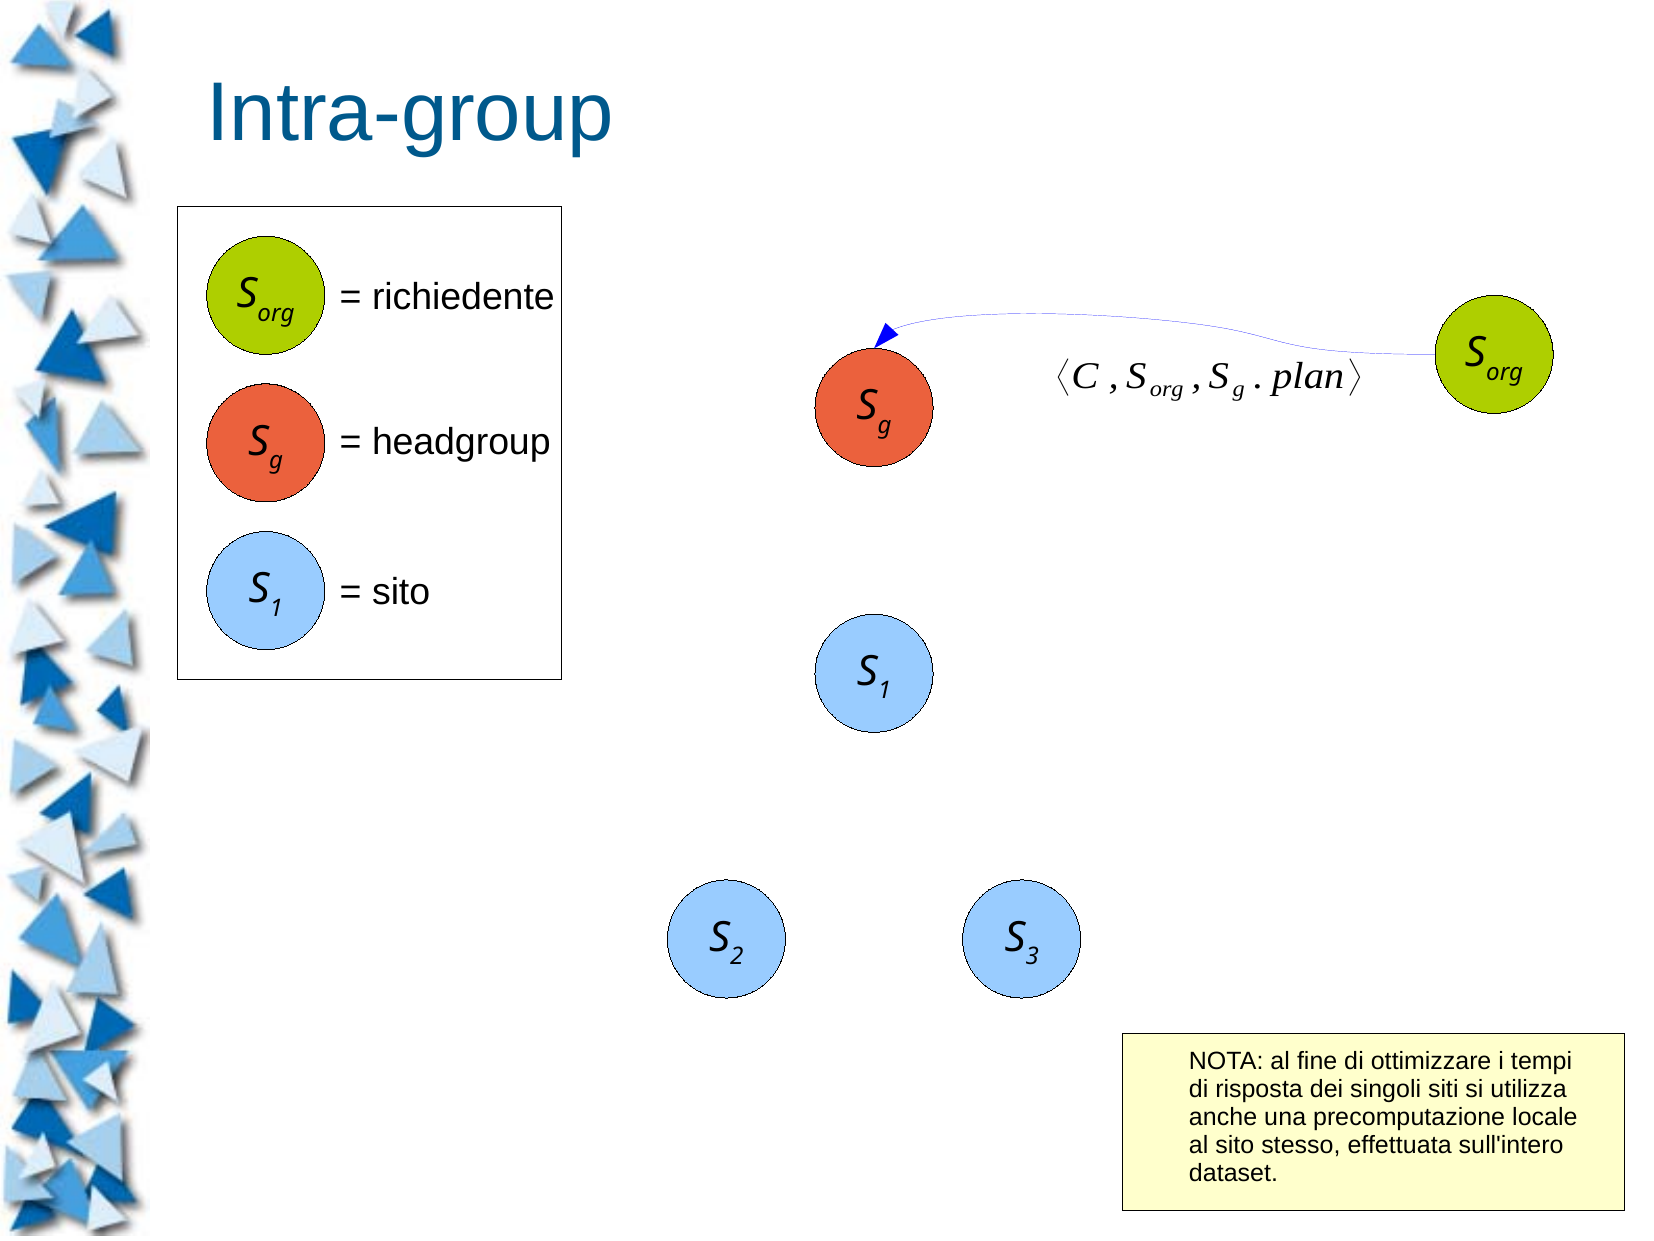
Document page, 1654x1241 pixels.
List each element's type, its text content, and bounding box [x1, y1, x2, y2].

text_box = richiedente [324, 267, 591, 325]
title Intra-group [206, 29, 1619, 194]
text_box S1 [814, 614, 934, 733]
text_box NOTA: al fine di ottimizzare i tempi di risposta dei singoli siti si utilizza anche una precomputazione locale al sito stesso, effettuata sull'intero dataset. [1153, 1018, 1626, 1214]
text_box = headgroup [324, 413, 591, 471]
text_box Sorg [206, 236, 324, 355]
text_box S3 [962, 879, 1081, 999]
text_box Sorg [1435, 295, 1554, 414]
text_box Sg [814, 348, 934, 467]
text_box = sito [324, 563, 591, 621]
picture [0, 0, 150, 1236]
text_box S1 [206, 531, 324, 650]
text_box S2 [667, 879, 786, 999]
text_box [177, 206, 562, 680]
text_box Sg [206, 383, 324, 502]
text_box [1122, 1033, 1153, 1211]
chart [1045, 354, 1372, 402]
